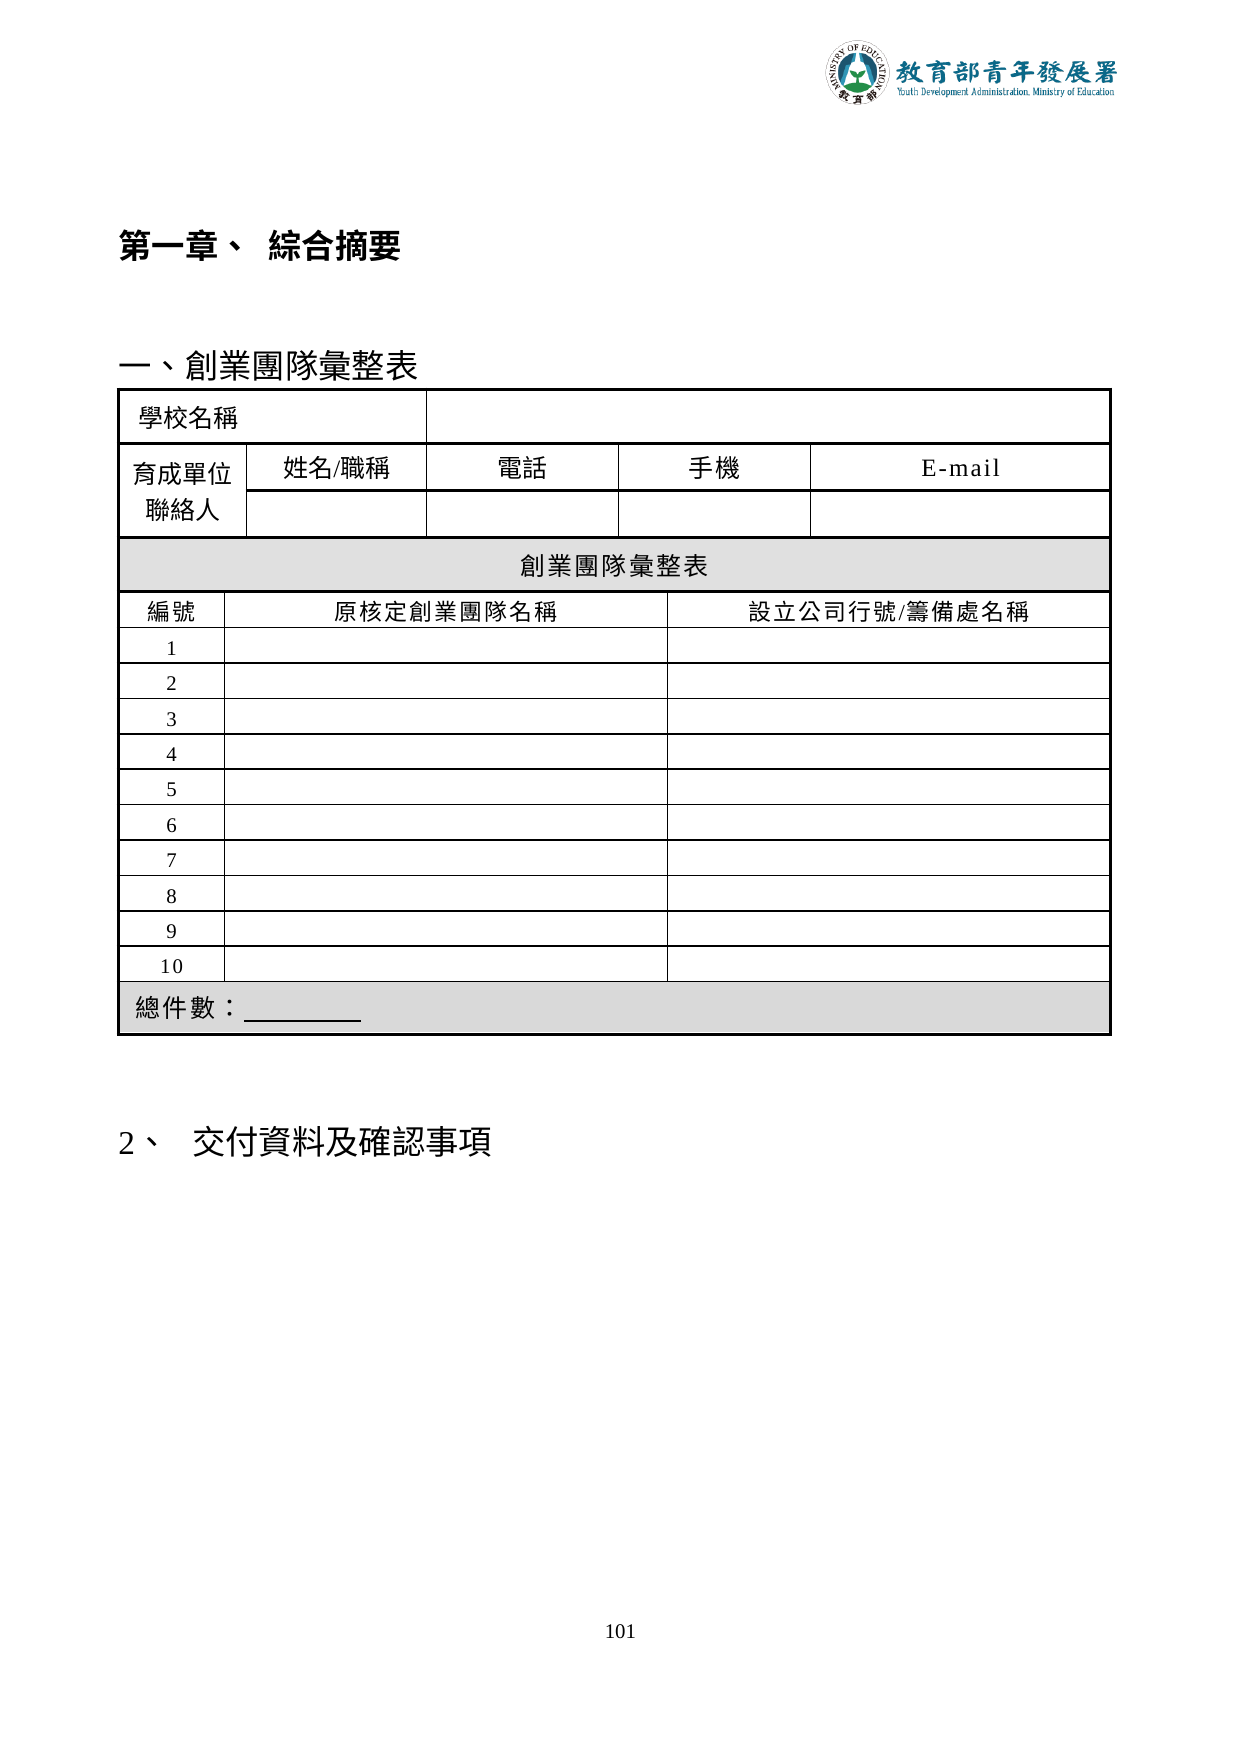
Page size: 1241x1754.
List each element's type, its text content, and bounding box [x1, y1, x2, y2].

table_cell [668, 735, 1109, 768]
table_cell [225, 841, 667, 874]
table_cell [225, 912, 667, 945]
table_cell [225, 876, 667, 910]
table_cell [619, 492, 810, 536]
table_cell [225, 664, 667, 697]
table_cell [225, 770, 667, 804]
table_cell 電話 [427, 445, 618, 489]
table_cell 編號 [120, 593, 224, 627]
table_cell 9 [120, 912, 224, 945]
text 第一章、 綜合摘要 [118, 202, 1122, 264]
table_cell [811, 492, 1109, 536]
table_cell 育成單位 聯絡人 [120, 445, 246, 536]
table_cell 2 [120, 664, 224, 697]
table_cell 10 [120, 947, 224, 981]
table_cell 總件數： [120, 982, 1109, 1032]
table_cell 3 [120, 699, 224, 733]
table_cell 4 [120, 735, 224, 768]
table_cell [247, 492, 426, 536]
table_cell 8 [120, 876, 224, 910]
table_cell 姓名/職稱 [247, 445, 426, 489]
table_cell 1 [120, 628, 224, 662]
table_cell [668, 876, 1109, 910]
table_header [427, 391, 1109, 442]
list 交付資料及確認事項 [118, 1098, 1122, 1161]
table_cell [225, 805, 667, 839]
table_cell [668, 841, 1109, 874]
table_cell [225, 947, 667, 981]
table_cell 創業團隊彙整表 [120, 539, 1109, 590]
table_cell [668, 805, 1109, 839]
table_cell [668, 664, 1109, 697]
table_cell 5 [120, 770, 224, 804]
table_header 學校名稱 [120, 391, 426, 442]
table_cell [668, 628, 1109, 662]
table_cell E-mail [811, 445, 1109, 489]
table_cell [668, 912, 1109, 945]
table_cell [427, 492, 618, 536]
text 一、創業團隊彙整表 [118, 339, 1122, 388]
table_cell 6 [120, 805, 224, 839]
table_cell 手機 [619, 445, 810, 489]
table_cell [668, 947, 1109, 981]
table_cell [225, 699, 667, 733]
table_cell 7 [120, 841, 224, 874]
table_cell [225, 628, 667, 662]
table_cell 設立公司行號/籌備處名稱 [668, 593, 1109, 627]
table_cell [668, 699, 1109, 733]
table_cell [668, 770, 1109, 804]
table_cell 原核定創業團隊名稱 [225, 593, 667, 627]
table_cell [225, 735, 667, 768]
